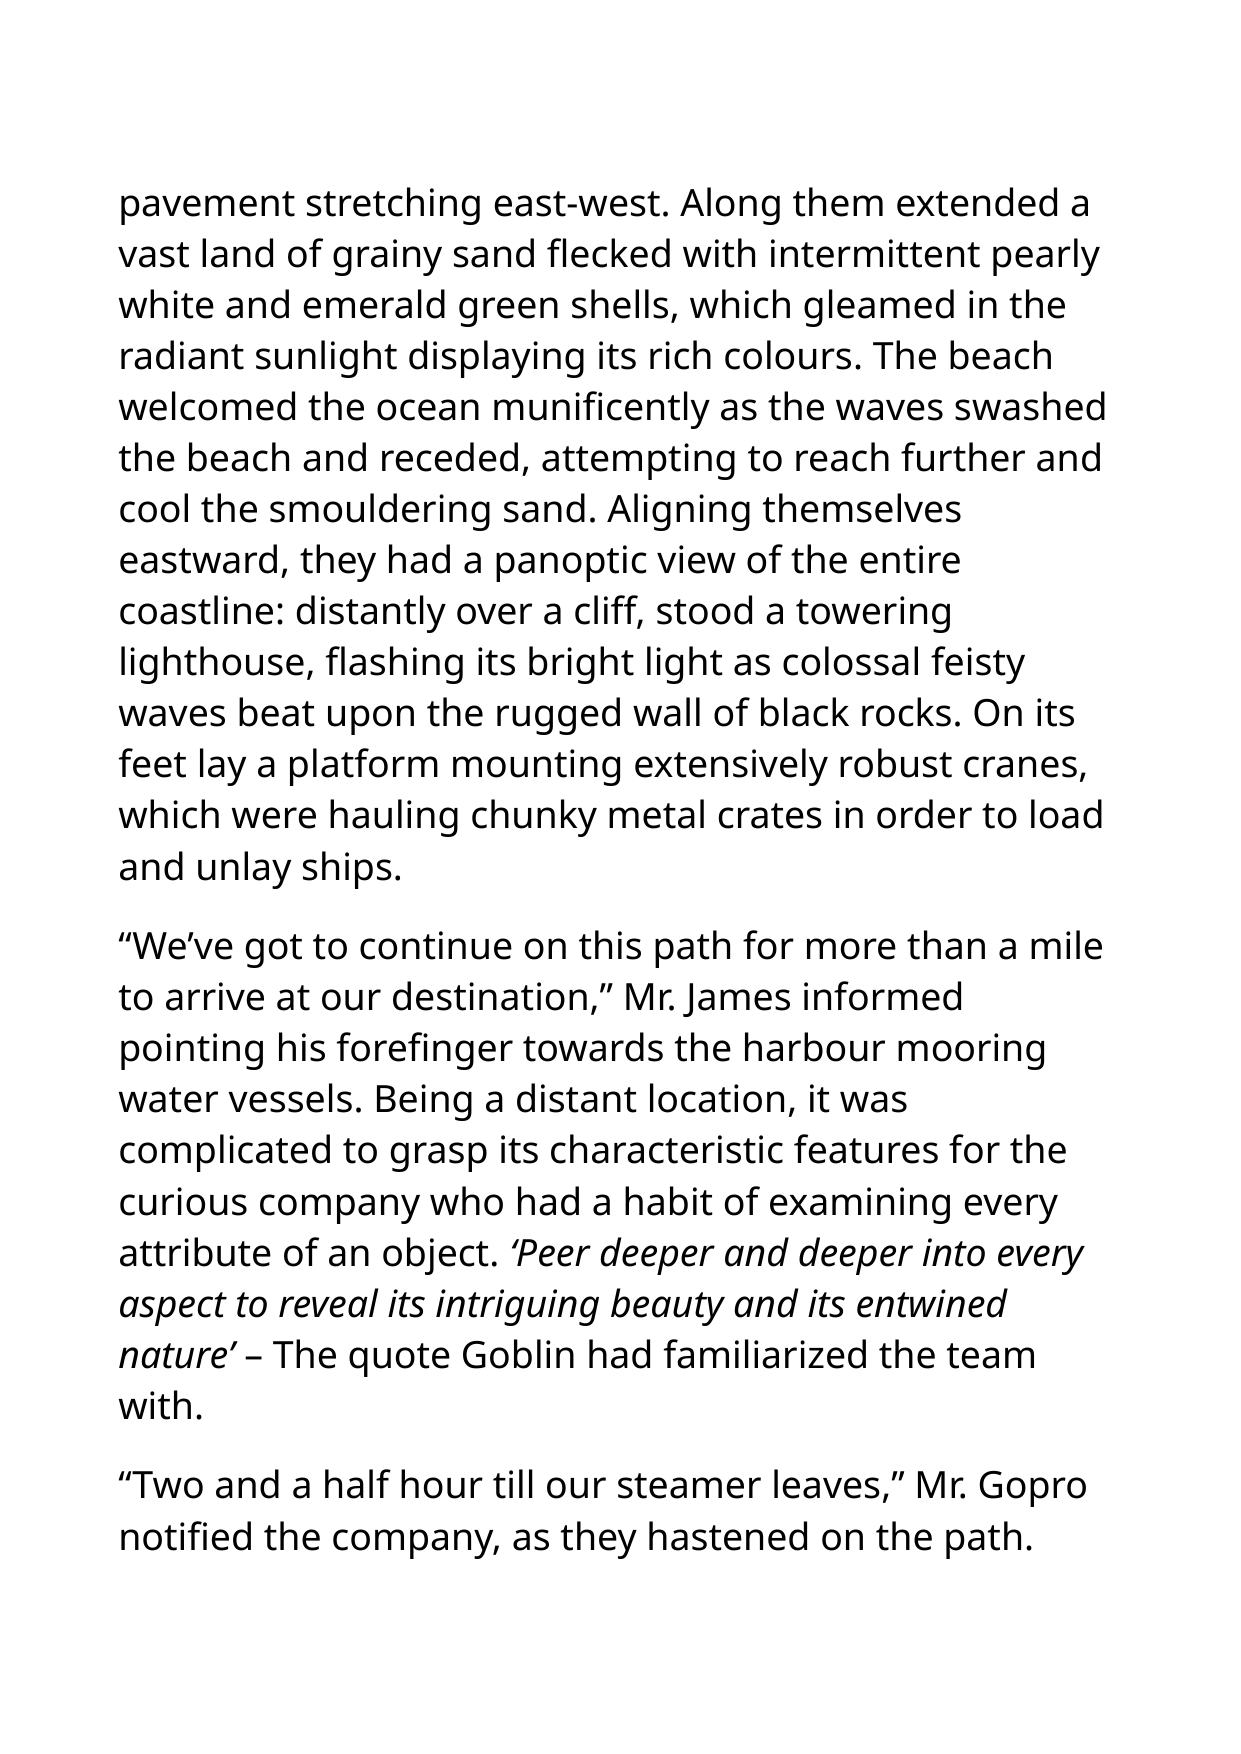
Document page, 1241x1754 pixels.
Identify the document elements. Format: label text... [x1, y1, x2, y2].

text “Two and a half hour till our steamer leaves,” Mr. Gopro notified the company, as they hastened on the path. [118, 1459, 1122, 1561]
text pavement stretching east-west. Along them extended a vast land of grainy sand flecked with intermittent pearly white and emerald green shells, which gleamed in the radiant sunlight displaying its rich colours. The beach welcomed the ocean munificently as the waves swashed the beach and receded, attempting to reach further and cool the smouldering sand. Aligning themselves eastward, they had a panoptic view of the entire coastline: distantly over a cliff, stood a towering lighthouse, flashing its bright light as colossal feisty waves beat upon the rugged wall of black rocks. On its feet lay a platform mounting extensively robust cranes, which were hauling chunky metal crates in order to load and unlay ships. [118, 176, 1122, 891]
text “We’ve got to continue on this path for more than a mile to arrive at our destination,” Mr. James informed pointing his forefinger towards the harbour mooring water vessels. Being a distant location, it was complicated to grasp its characteristic features for the curious company who had a habit of examining every attribute of an object. ‘Peer deeper and deeper into every aspect to reveal its intriguing beauty and its entwined nature’ – The quote Goblin had familiarized the team with. [118, 920, 1122, 1430]
